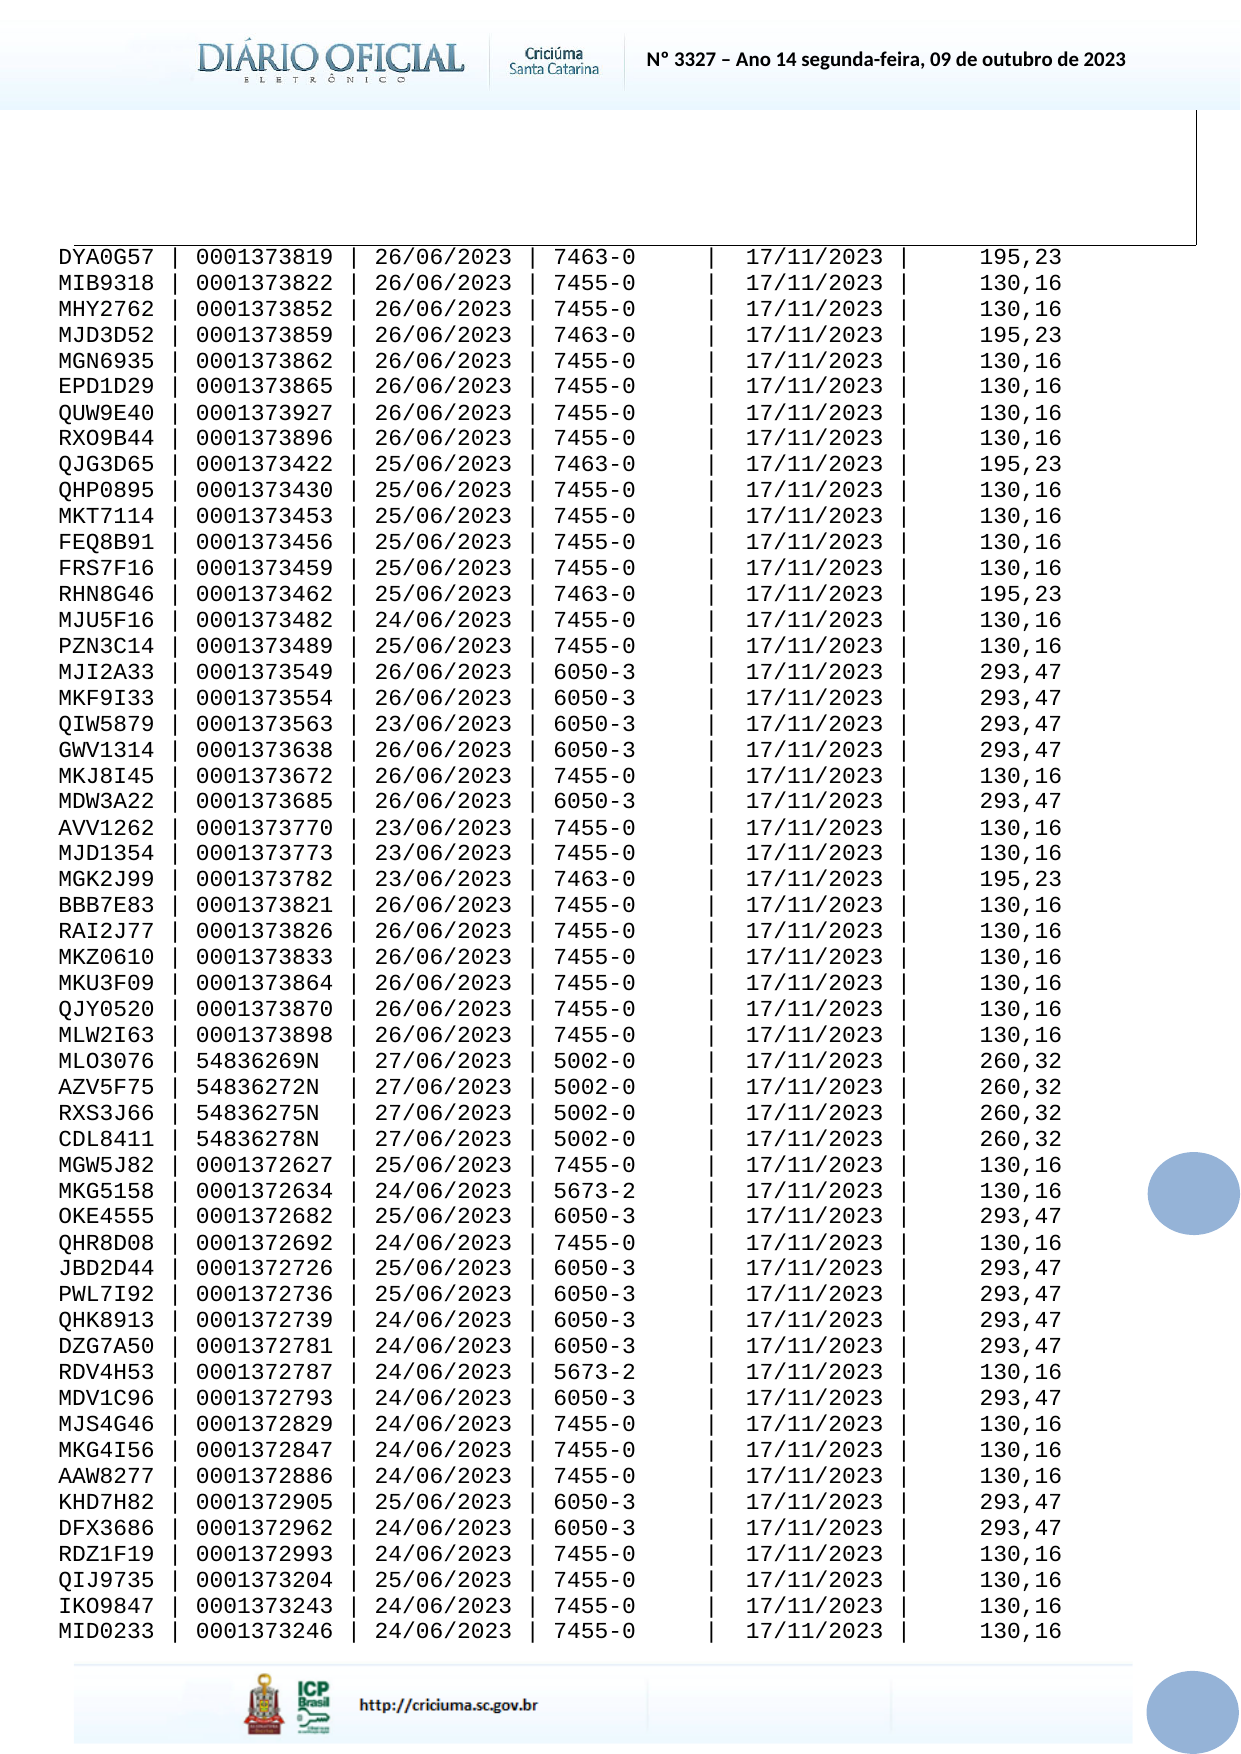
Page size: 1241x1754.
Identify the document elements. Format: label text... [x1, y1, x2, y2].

text IKO9847 | 0001373243 | 24/06/2023 | 7455-0 | 17/11/2023 | 130,16 [44, 1594, 1196, 1620]
text MKG4I56 | 0001372847 | 24/06/2023 | 7455-0 | 17/11/2023 | 130,16 [44, 1438, 1196, 1464]
text MGK2J99 | 0001373782 | 23/06/2023 | 7463-0 | 17/11/2023 | 195,23 [44, 868, 1196, 894]
text MJI2A33 | 0001373549 | 26/06/2023 | 6050-3 | 17/11/2023 | 293,47 [44, 660, 1196, 686]
text PZN3C14 | 0001373489 | 25/06/2023 | 7455-0 | 17/11/2023 | 130,16 [44, 634, 1196, 660]
text MKJ8I45 | 0001373672 | 26/06/2023 | 7455-0 | 17/11/2023 | 130,16 [44, 764, 1196, 790]
text RHN8G46 | 0001373462 | 25/06/2023 | 7463-0 | 17/11/2023 | 195,23 [44, 582, 1196, 608]
text AVV1262 | 0001373770 | 23/06/2023 | 7455-0 | 17/11/2023 | 130,16 [44, 816, 1196, 842]
text RDV4H53 | 0001372787 | 24/06/2023 | 5673-2 | 17/11/2023 | 130,16 [44, 1361, 1196, 1386]
text QIW5879 | 0001373563 | 23/06/2023 | 6050-3 | 17/11/2023 | 293,47 [44, 712, 1196, 738]
text QJY0520 | 0001373870 | 26/06/2023 | 7455-0 | 17/11/2023 | 130,16 [44, 997, 1196, 1023]
text MJD1354 | 0001373773 | 23/06/2023 | 7455-0 | 17/11/2023 | 130,16 [44, 842, 1196, 868]
text QHP0895 | 0001373430 | 25/06/2023 | 7455-0 | 17/11/2023 | 130,16 [44, 479, 1196, 504]
text QIJ9735 | 0001373204 | 25/06/2023 | 7455-0 | 17/11/2023 | 130,16 [44, 1568, 1196, 1594]
text MLW2I63 | 0001373898 | 26/06/2023 | 7455-0 | 17/11/2023 | 130,16 [44, 1023, 1196, 1049]
text MKG5158 | 0001372634 | 24/06/2023 | 5673-2 | 17/11/2023 | 130,16 [44, 1179, 1150, 1205]
text QHR8D08 | 0001372692 | 24/06/2023 | 7455-0 | 17/11/2023 | 130,16 [44, 1231, 1196, 1257]
text QJG3D65 | 0001373422 | 25/06/2023 | 7463-0 | 17/11/2023 | 195,23 [44, 453, 1196, 479]
text KHD7H82 | 0001372905 | 25/06/2023 | 6050-3 | 17/11/2023 | 293,47 [44, 1490, 1196, 1516]
text FEQ8B91 | 0001373456 | 25/06/2023 | 7455-0 | 17/11/2023 | 130,16 [44, 531, 1196, 556]
text FRS7F16 | 0001373459 | 25/06/2023 | 7455-0 | 17/11/2023 | 130,16 [44, 556, 1196, 582]
text DZG7A50 | 0001372781 | 24/06/2023 | 6050-3 | 17/11/2023 | 293,47 [44, 1334, 1196, 1361]
text MJS4G46 | 0001372829 | 24/06/2023 | 7455-0 | 17/11/2023 | 130,16 [44, 1412, 1196, 1438]
text GWV1314 | 0001373638 | 26/06/2023 | 6050-3 | 17/11/2023 | 293,47 [44, 738, 1196, 764]
text MGW5J82 | 0001372627 | 25/06/2023 | 7455-0 | 17/11/2023 | 130,16 [44, 1153, 1180, 1179]
text MID0233 | 0001373246 | 24/06/2023 | 7455-0 | 17/11/2023 | 130,16 [44, 1620, 1196, 1646]
text MKU3F09 | 0001373864 | 26/06/2023 | 7455-0 | 17/11/2023 | 130,16 [44, 971, 1196, 997]
text MHY2762 | 0001373852 | 26/06/2023 | 7455-0 | 17/11/2023 | 130,16 [44, 297, 1196, 323]
text PWL7I92 | 0001372736 | 25/06/2023 | 6050-3 | 17/11/2023 | 293,47 [44, 1283, 1196, 1309]
text MIB9318 | 0001373822 | 26/06/2023 | 7455-0 | 17/11/2023 | 130,16 [44, 271, 1196, 297]
text MDV1C96 | 0001372793 | 24/06/2023 | 6050-3 | 17/11/2023 | 293,47 [44, 1386, 1196, 1412]
text MKF9I33 | 0001373554 | 26/06/2023 | 6050-3 | 17/11/2023 | 293,47 [44, 686, 1196, 712]
text RXS3J66 | 54836275N | 27/06/2023 | 5002-0 | 17/11/2023 | 260,32 [44, 1101, 1196, 1127]
text RDZ1F19 | 0001372993 | 24/06/2023 | 7455-0 | 17/11/2023 | 130,16 [44, 1542, 1196, 1568]
text RAI2J77 | 0001373826 | 26/06/2023 | 7455-0 | 17/11/2023 | 130,16 [44, 919, 1196, 946]
text MJU5F16 | 0001373482 | 24/06/2023 | 7455-0 | 17/11/2023 | 130,16 [44, 608, 1196, 634]
text DFX3686 | 0001372962 | 24/06/2023 | 6050-3 | 17/11/2023 | 293,47 [44, 1516, 1196, 1542]
text QUW9E40 | 0001373927 | 26/06/2023 | 7455-0 | 17/11/2023 | 130,16 [44, 401, 1196, 427]
text CDL8411 | 54836278N | 27/06/2023 | 5002-0 | 17/11/2023 | 260,32 [44, 1127, 1196, 1153]
text DYA0G57 | 0001373819 | 26/06/2023 | 7463-0 | 17/11/2023 | 195,23 [44, 245, 1196, 271]
text AAW8277 | 0001372886 | 24/06/2023 | 7455-0 | 17/11/2023 | 130,16 [44, 1464, 1196, 1490]
text BBB7E83 | 0001373821 | 26/06/2023 | 7455-0 | 17/11/2023 | 130,16 [44, 894, 1196, 919]
text MJD3D52 | 0001373859 | 26/06/2023 | 7463-0 | 17/11/2023 | 195,23 [44, 323, 1196, 349]
text MGN6935 | 0001373862 | 26/06/2023 | 7455-0 | 17/11/2023 | 130,16 [44, 349, 1196, 375]
text MDW3A22 | 0001373685 | 26/06/2023 | 6050-3 | 17/11/2023 | 293,47 [44, 790, 1196, 816]
text AZV5F75 | 54836272N | 27/06/2023 | 5002-0 | 17/11/2023 | 260,32 [44, 1075, 1196, 1101]
text MLO3076 | 54836269N | 27/06/2023 | 5002-0 | 17/11/2023 | 260,32 [44, 1049, 1196, 1075]
text MKT7114 | 0001373453 | 25/06/2023 | 7455-0 | 17/11/2023 | 130,16 [44, 504, 1196, 531]
text JBD2D44 | 0001372726 | 25/06/2023 | 6050-3 | 17/11/2023 | 293,47 [44, 1257, 1196, 1283]
text MKZ0610 | 0001373833 | 26/06/2023 | 7455-0 | 17/11/2023 | 130,16 [44, 946, 1196, 971]
text QHK8913 | 0001372739 | 24/06/2023 | 6050-3 | 17/11/2023 | 293,47 [44, 1309, 1196, 1334]
text OKE4555 | 0001372682 | 25/06/2023 | 6050-3 | 17/11/2023 | 293,47 [44, 1205, 1171, 1231]
text RXO9B44 | 0001373896 | 26/06/2023 | 7455-0 | 17/11/2023 | 130,16 [44, 427, 1196, 453]
text EPD1D29 | 0001373865 | 26/06/2023 | 7455-0 | 17/11/2023 | 130,16 [44, 375, 1196, 401]
